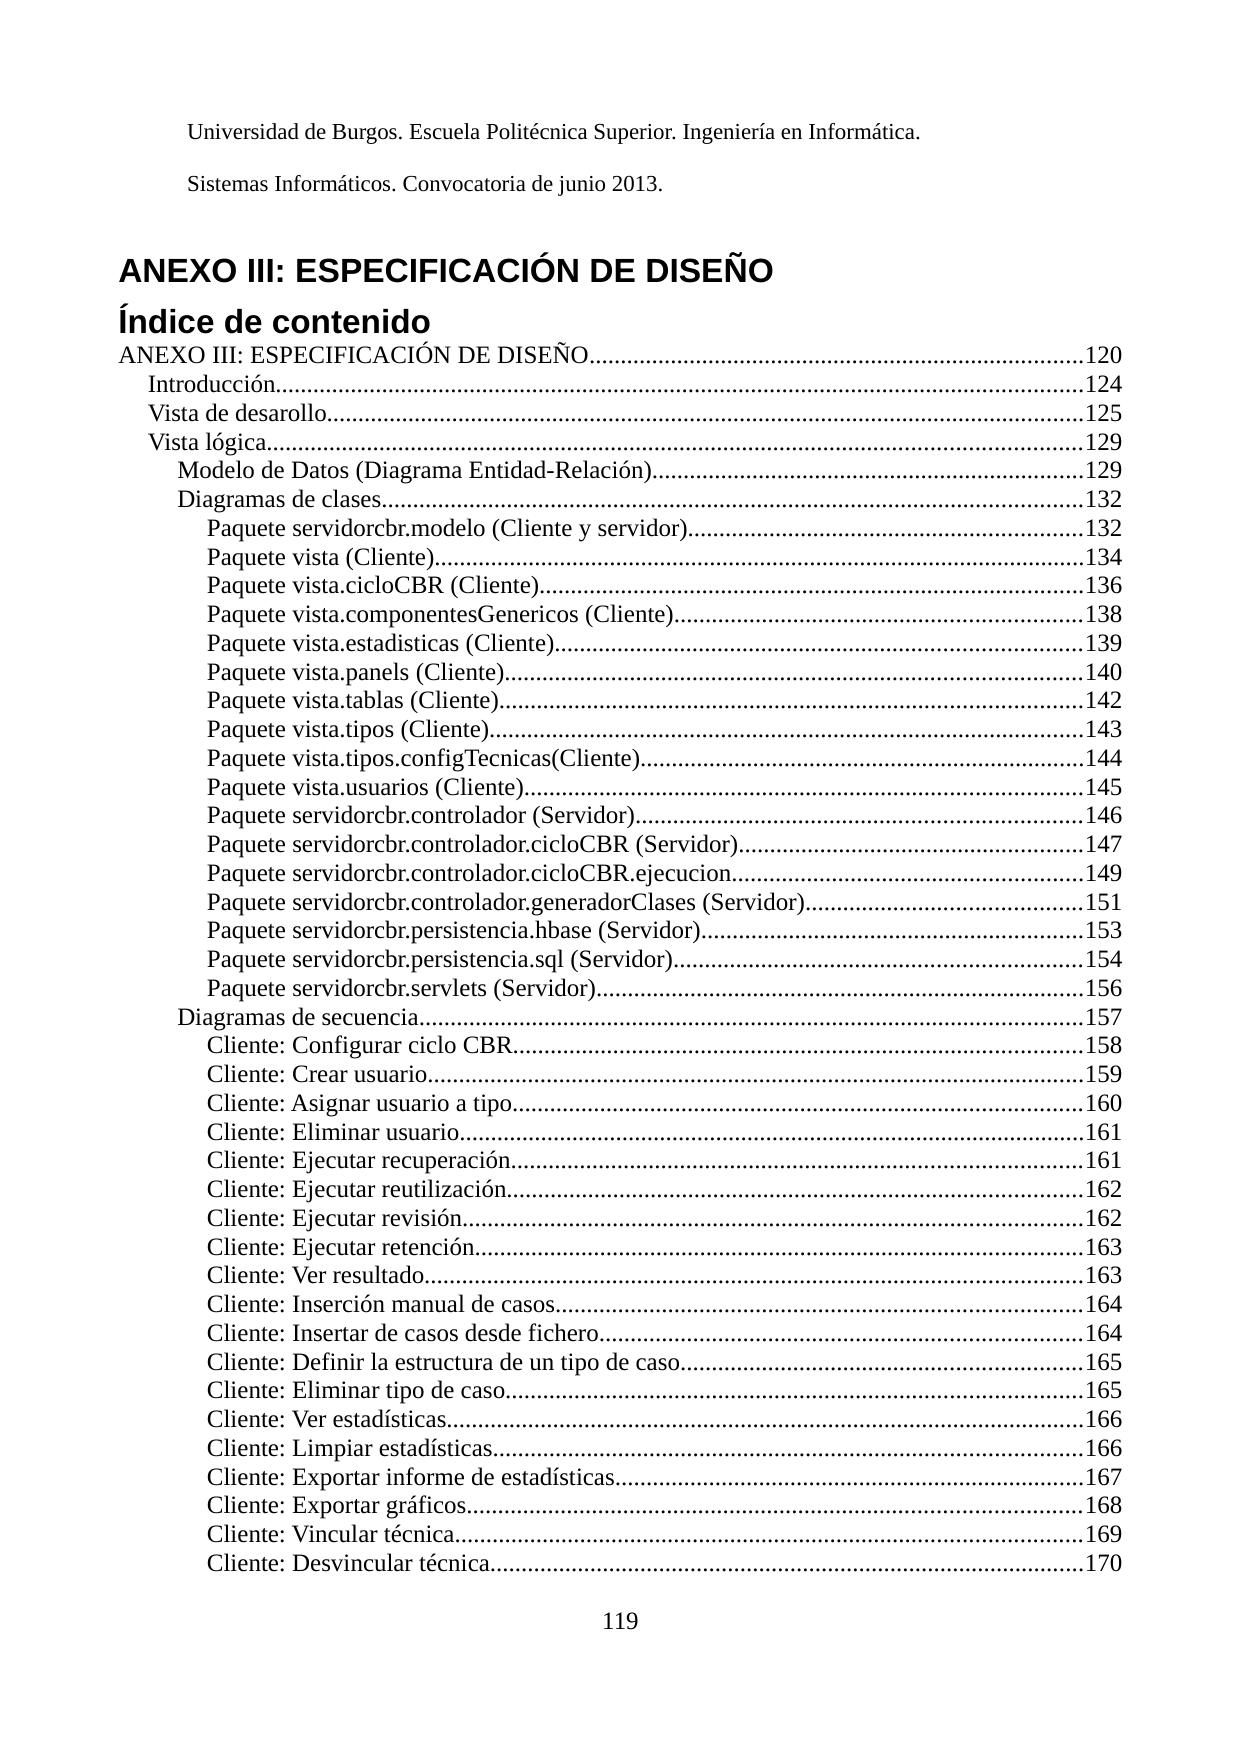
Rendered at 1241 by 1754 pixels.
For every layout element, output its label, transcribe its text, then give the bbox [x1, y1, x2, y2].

text Paquete servidorcbr.modelo (Cliente y servidor) 132 [207, 513, 1122, 542]
text Cliente: Desvincular técnica 170 [207, 1548, 1122, 1577]
text Diagramas de secuencia 157 [177, 1002, 1122, 1031]
text Modelo de Datos (Diagrama Entidad-Relación) 129 [177, 456, 1122, 484]
text ANEXO III: ESPECIFICACIÓN DE DISEÑO 120 [118, 341, 1122, 369]
text Paquete vista.componentesGenericos (Cliente) 138 [207, 599, 1122, 628]
text Paquete vista.estadisticas (Cliente) 139 [207, 628, 1122, 657]
text Paquete vista (Cliente) 134 [207, 542, 1122, 571]
text Cliente: Ejecutar recuperación 161 [207, 1146, 1122, 1174]
text Vista lógica 129 [148, 427, 1122, 456]
text Cliente: Asignar usuario a tipo 160 [207, 1088, 1122, 1117]
text Cliente: Ejecutar revisión 162 [207, 1203, 1122, 1232]
text Cliente: Limpiar estadísticas 166 [207, 1433, 1122, 1462]
text Paquete vista.tablas (Cliente) 142 [207, 686, 1122, 714]
subtitle ANEXO III: ESPECIFICACIÓN DE DISEÑO [118, 251, 1122, 289]
text Cliente: Configurar ciclo CBR 158 [207, 1031, 1122, 1059]
text Cliente: Ver resultado 163 [207, 1261, 1122, 1289]
text Cliente: Ver estadísticas 166 [207, 1404, 1122, 1433]
text Vista de desarollo 125 [148, 398, 1122, 427]
text Cliente: Eliminar tipo de caso 165 [207, 1376, 1122, 1404]
text Cliente: Vincular técnica 169 [207, 1519, 1122, 1548]
text Cliente: Insertar de casos desde fichero 164 [207, 1318, 1122, 1347]
text Cliente: Ejecutar reutilización 162 [207, 1174, 1122, 1203]
text Paquete vista.usuarios (Cliente) 145 [207, 772, 1122, 801]
text Cliente: Inserción manual de casos 164 [207, 1289, 1122, 1318]
text Paquete vista.panels (Cliente) 140 [207, 657, 1122, 686]
text Paquete vista.cicloCBR (Cliente) 136 [207, 571, 1122, 599]
text Paquete servidorcbr.controlador.cicloCBR.ejecucion 149 [207, 858, 1122, 887]
text Cliente: Eliminar usuario 161 [207, 1117, 1122, 1146]
text Cliente: Exportar gráficos 168 [207, 1491, 1122, 1519]
text Paquete vista.tipos.configTecnicas(Cliente) 144 [207, 743, 1122, 772]
text Paquete servidorcbr.persistencia.hbase (Servidor) 153 [207, 916, 1122, 944]
text Paquete vista.tipos (Cliente) 143 [207, 714, 1122, 743]
text Cliente: Exportar informe de estadísticas 167 [207, 1462, 1122, 1491]
text Cliente: Ejecutar retención 163 [207, 1232, 1122, 1261]
text Paquete servidorcbr.servlets (Servidor) 156 [207, 973, 1122, 1002]
text Diagramas de clases 132 [177, 484, 1122, 513]
text Paquete servidorcbr.controlador.generadorClases (Servidor) 151 [207, 887, 1122, 916]
text Introducción 124 [148, 369, 1122, 398]
text Cliente: Crear usuario 159 [207, 1059, 1122, 1088]
text Paquete servidorcbr.controlador.cicloCBR (Servidor) 147 [207, 829, 1122, 858]
text Cliente: Definir la estructura de un tipo de caso 165 [207, 1347, 1122, 1376]
text Paquete servidorcbr.persistencia.sql (Servidor) 154 [207, 944, 1122, 973]
text Paquete servidorcbr.controlador (Servidor) 146 [207, 801, 1122, 829]
subtitle Índice de contenido [118, 302, 1122, 341]
